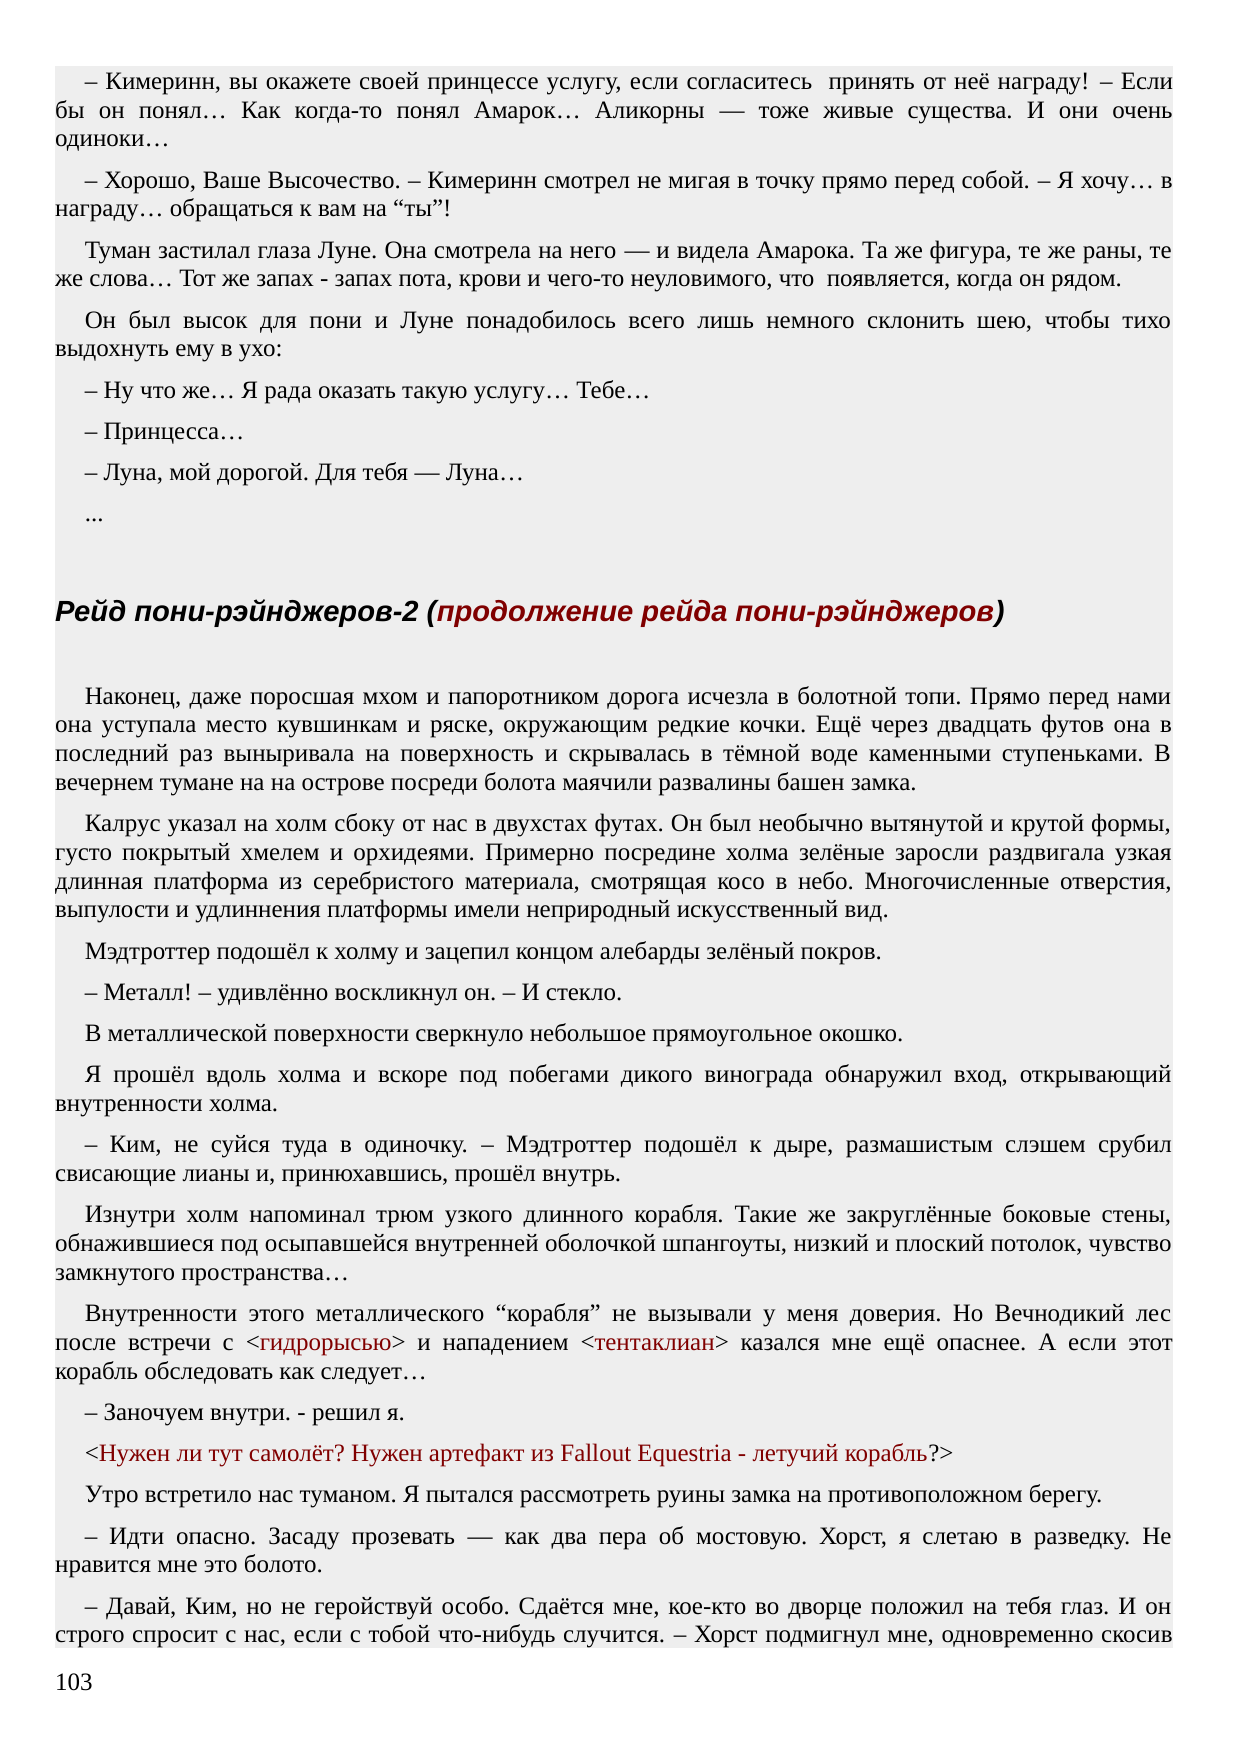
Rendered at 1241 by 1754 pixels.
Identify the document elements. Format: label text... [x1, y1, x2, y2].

text – Принцесса… [55, 416, 1173, 445]
text Наконец, даже поросшая мхом и папоротником дорога исчезла в болотной топи. Прямо перед нами она уступала место кувшинкам и ряске, окружающим редкие кочки. Ещё через двадцать футов она в последний раз выныривала на поверхность и скрывалась в тёмной воде каменными ступеньками. В вечернем тумане на на острове посреди болота маячили развалины башен замка. [55, 681, 1173, 796]
text Внутренности этого металлического “корабля” не вызывали у меня доверия. Но Вечнодикий лес после встречи с <гидрорысью> и нападением <тентаклиан> казался мне ещё опаснее. А если этот корабль обследовать как следует… [55, 1298, 1173, 1384]
text – Давай, Ким, но не геройствуй особо. Сдаётся мне, кое-кто во дворце положил на тебя глаз. И он строго спросит с нас, если с тобой что-нибудь случится. – Хорст подмигнул мне, одновременно скосив [55, 1591, 1173, 1648]
text – Ким, не суйся туда в одиночку. – Мэдтроттер подошёл к дыре, размашистым слэшем срубил свисающие лианы и, принюхавшись, прошёл внутрь. [55, 1129, 1173, 1187]
text <Нужен ли тут самолёт? Нужен артефакт из Fallout Equestria - летучий корабль?> [55, 1438, 1173, 1467]
text Калрус указал на холм сбоку от нас в двухстах футах. Он был необычно вытянутой и крутой формы, густо покрытый хмелем и орхидеями. Примерно посредине холма зелёные заросли раздвигала узкая длинная платформа из серебристого материала, смотрящая косо в небо. Многочисленные отверстия, выпулости и удлиннения платформы имели неприродный искусственный вид. [55, 808, 1173, 923]
text Утро встретило нас туманом. Я пытался рассмотреть руины замка на противоположном берегу. [55, 1479, 1173, 1508]
text В металлической поверхности сверкнуло небольшое прямоугольное окошко. [55, 1018, 1173, 1047]
subtitle Рейд пони-рэйнджеров-2 (продолжение рейда пони-рэйнджеров) [55, 593, 1173, 627]
text – Ну что же… Я рада оказать такую услугу… Тебе… [55, 375, 1173, 403]
text – Заночуем внутри. - решил я. [55, 1397, 1173, 1426]
text – Кимеринн, вы окажете своей принцессе услугу, если согласитесь принять от неё награду! – Если бы он понял… Как когда-то понял Амарок… Аликорны — тоже живые существа. И они очень одиноки… [55, 66, 1173, 152]
text ... [55, 498, 1173, 527]
text – Луна, мой дорогой. Для тебя — Луна… [55, 457, 1173, 486]
text Изнутри холм напоминал трюм узкого длинного корабля. Такие же закруглённые боковые стены, обнажившиеся под осыпавшейся внутренней оболочкой шпангоуты, низкий и плоский потолок, чувство замкнутого пространства… [55, 1199, 1173, 1286]
text – Идти опасно. Засаду прозевать — как два пера об мостовую. Хорст, я слетаю в разведку. Не нравится мне это болото. [55, 1521, 1173, 1578]
text Он был высок для пони и Луне понадобилось всего лишь немного склонить шею, чтобы тихо выдохнуть ему в ухо: [55, 305, 1173, 362]
text Мэдтроттер подошёл к холму и зацепил концом алебарды зелёный покров. [55, 936, 1173, 964]
text Туман застилал глаза Луне. Она смотрела на него — и видела Амарока. Та же фигура, те же раны, те же слова… Тот же запах - запах пота, крови и чего-то неуловимого, что появляется, когда он рядом. [55, 235, 1173, 292]
text – Металл! – удивлённо воскликнул он. – И стекло. [55, 977, 1173, 1006]
text – Хорошо, Ваше Высочество. – Кимеринн смотрел не мигая в точку прямо перед собой. – Я хочу… в награду… обращаться к вам на “ты”! [55, 165, 1173, 222]
text Я прошёл вдоль холма и вскоре под побегами дикого винограда обнаружил вход, открывающий внутренности холма. [55, 1059, 1173, 1117]
